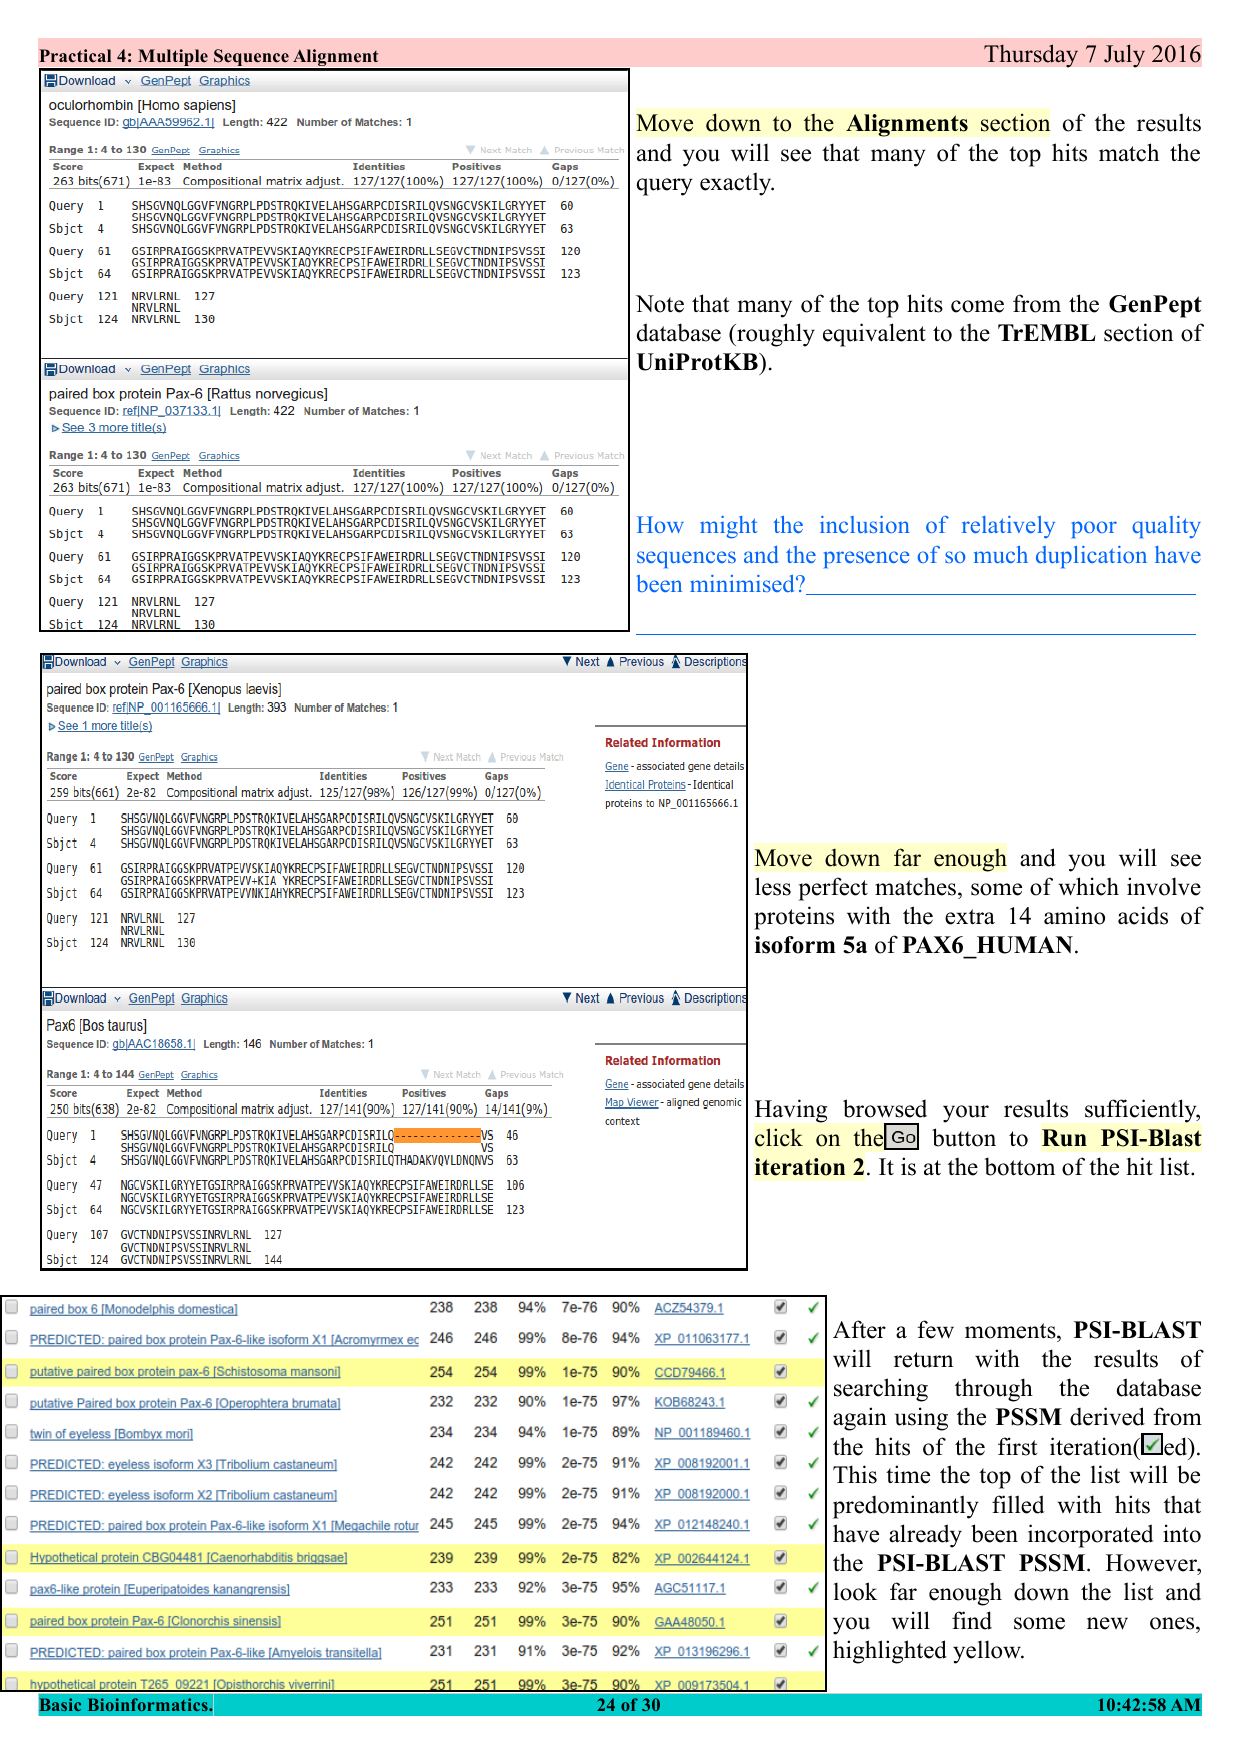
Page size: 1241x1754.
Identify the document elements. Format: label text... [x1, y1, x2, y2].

text After a few moments, PSI-BLAST will return with the results of searching through the database again using the PSSM derived from the hits of the first iteration(ed). This time the top of the list will be predominantly filled with hits that have already been incorporated into the PSI-BLAST PSSM. However, look far enough down the list and you will find some new ones, highlighted yellow. [827, 1315, 1202, 1664]
text Move down to the Alignments section of the results and you will see that many of the top hits match the query exactly. [630, 108, 1202, 196]
picture [1144, 1435, 1161, 1453]
picture [2, 1297, 825, 1690]
text How might the inclusion of relatively poor quality sequences and the presence of so much duplication have been minimised? [630, 510, 1202, 598]
picture [41, 70, 628, 630]
text Move down far enough and you will see less perfect matches, some of which involve proteins with the extra 14 amino acids of isoform 5a of PAX6_HUMAN. [748, 843, 1202, 959]
picture [886, 1125, 917, 1148]
text Note that many of the top hits come from the GenPept database (roughly equivalent to the TrEMBL section of UniProtKB). [630, 289, 1202, 376]
picture [42, 655, 746, 1268]
text Having browsed your results sufficiently, click on the button to Run PSI-Blast iteration 2. It is at the bottom of the hit list. [748, 1093, 1202, 1181]
